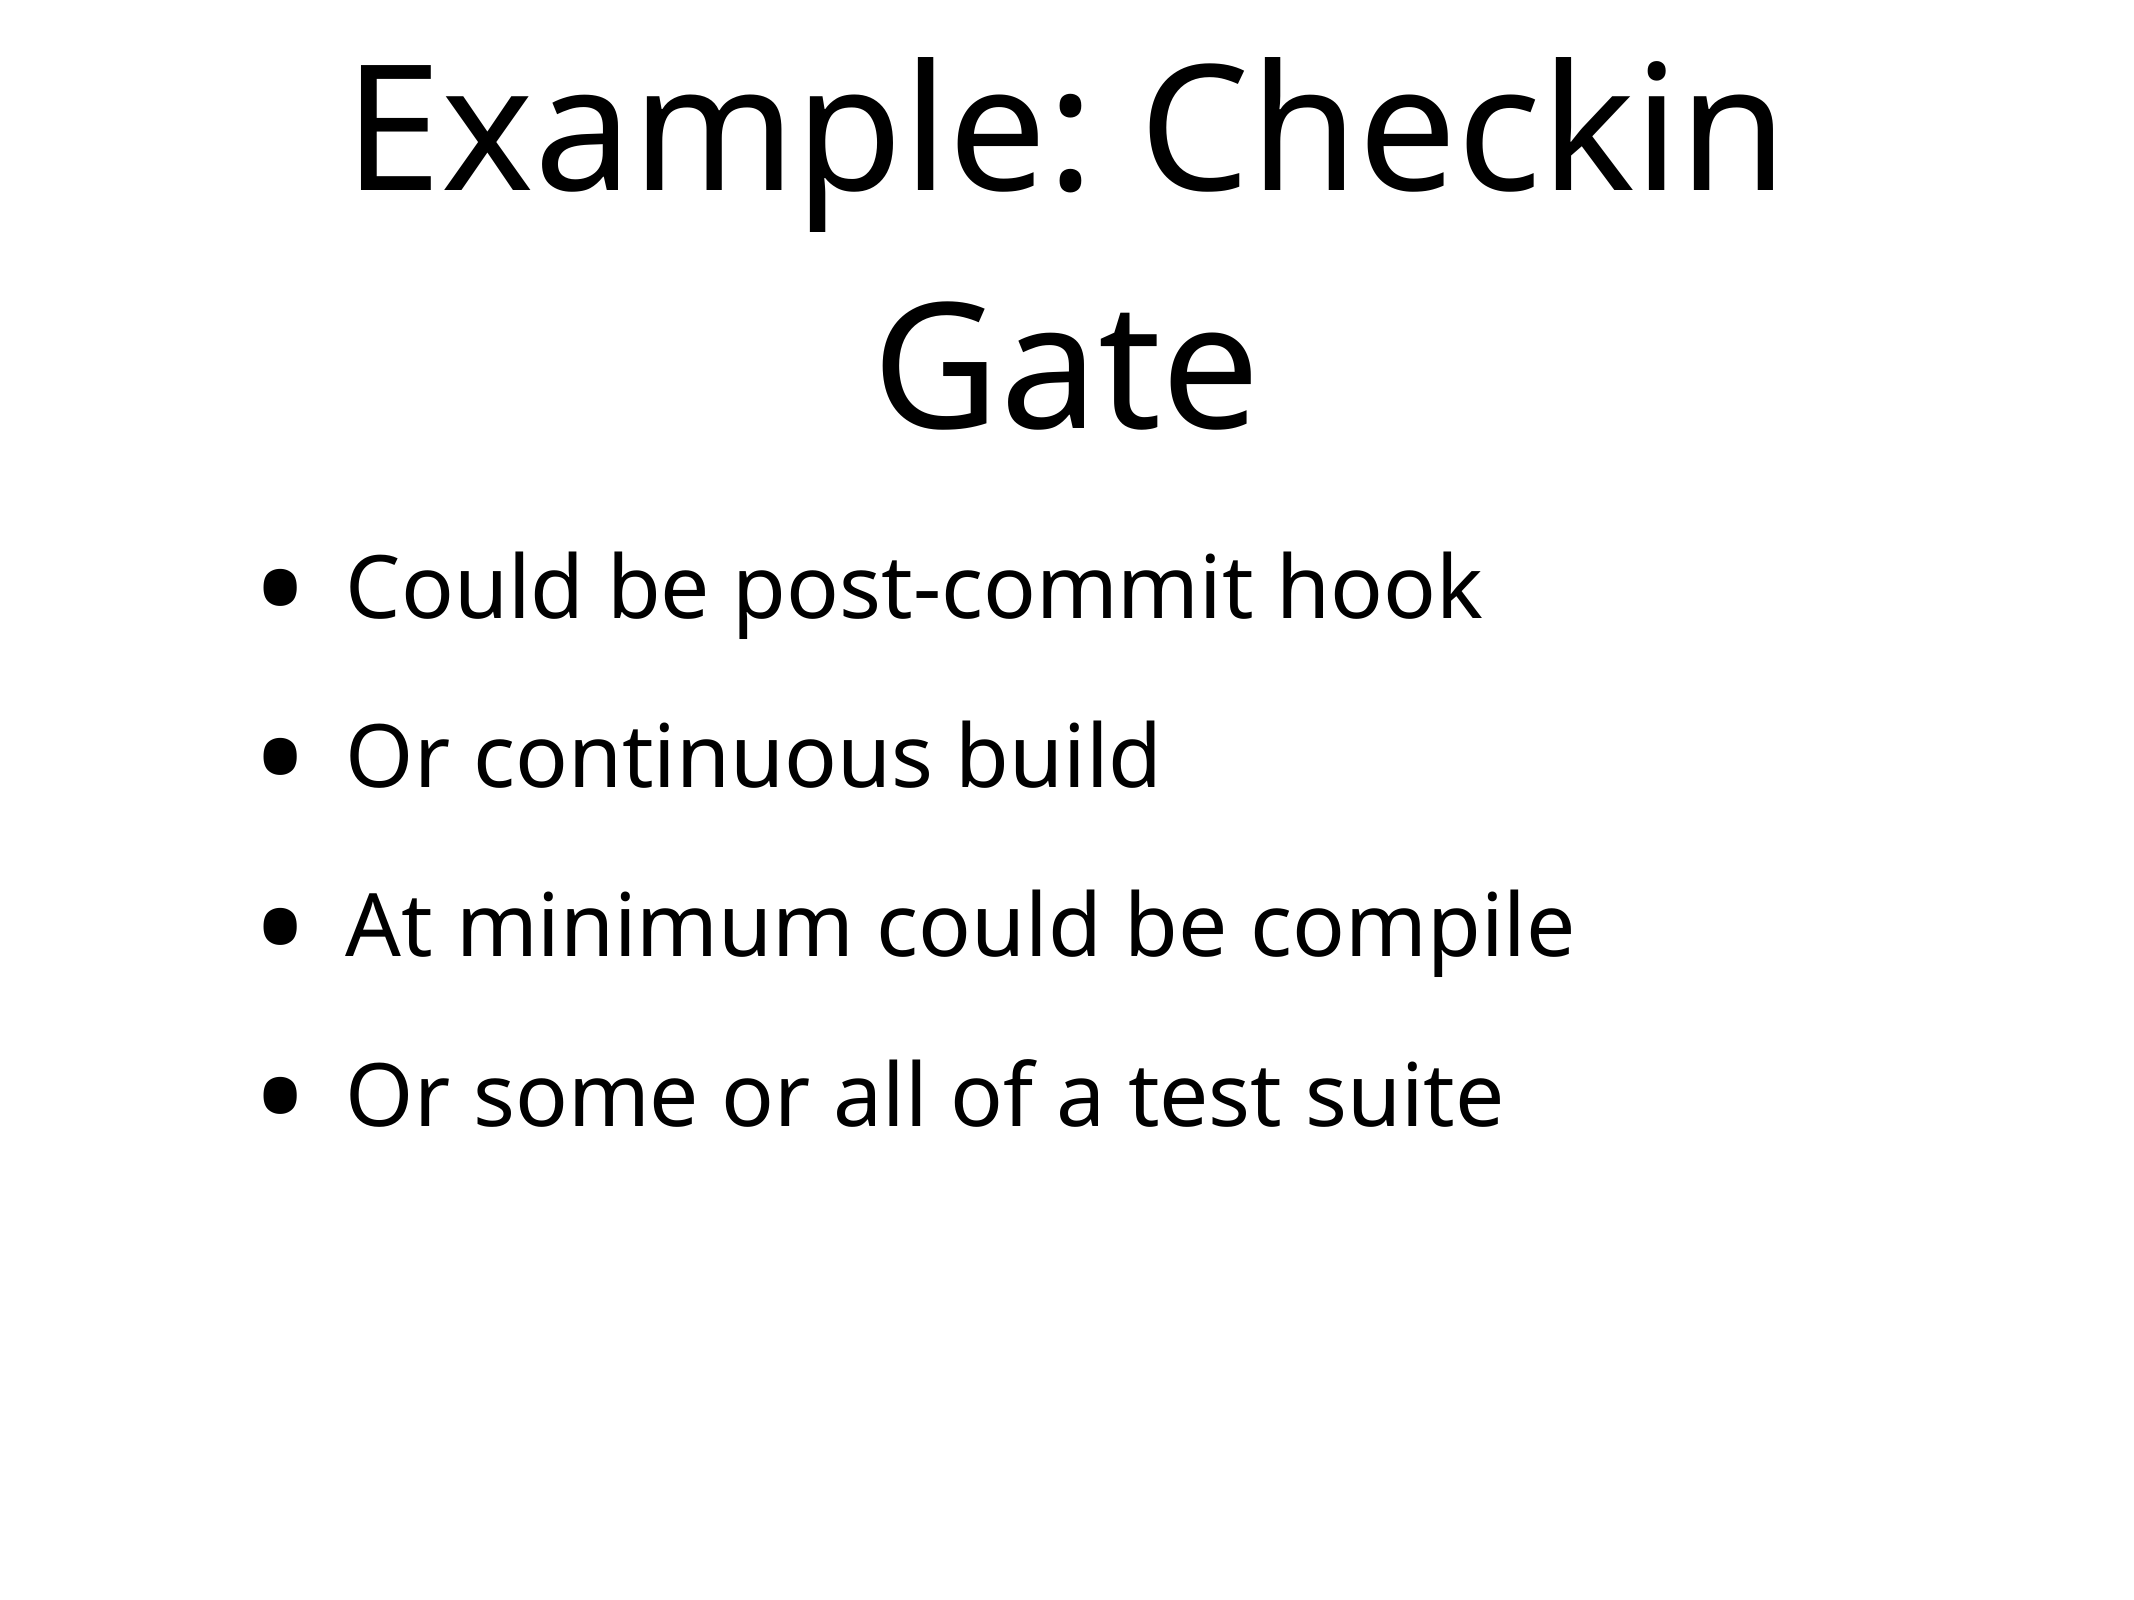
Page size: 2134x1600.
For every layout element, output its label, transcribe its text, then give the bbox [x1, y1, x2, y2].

subtitle Could be post-commit hook Or continuous build At minimum could be compile Or some or all of a test suite [208, 249, 1925, 1597]
title Example: Checkin Gate [208, 30, 1925, 249]
